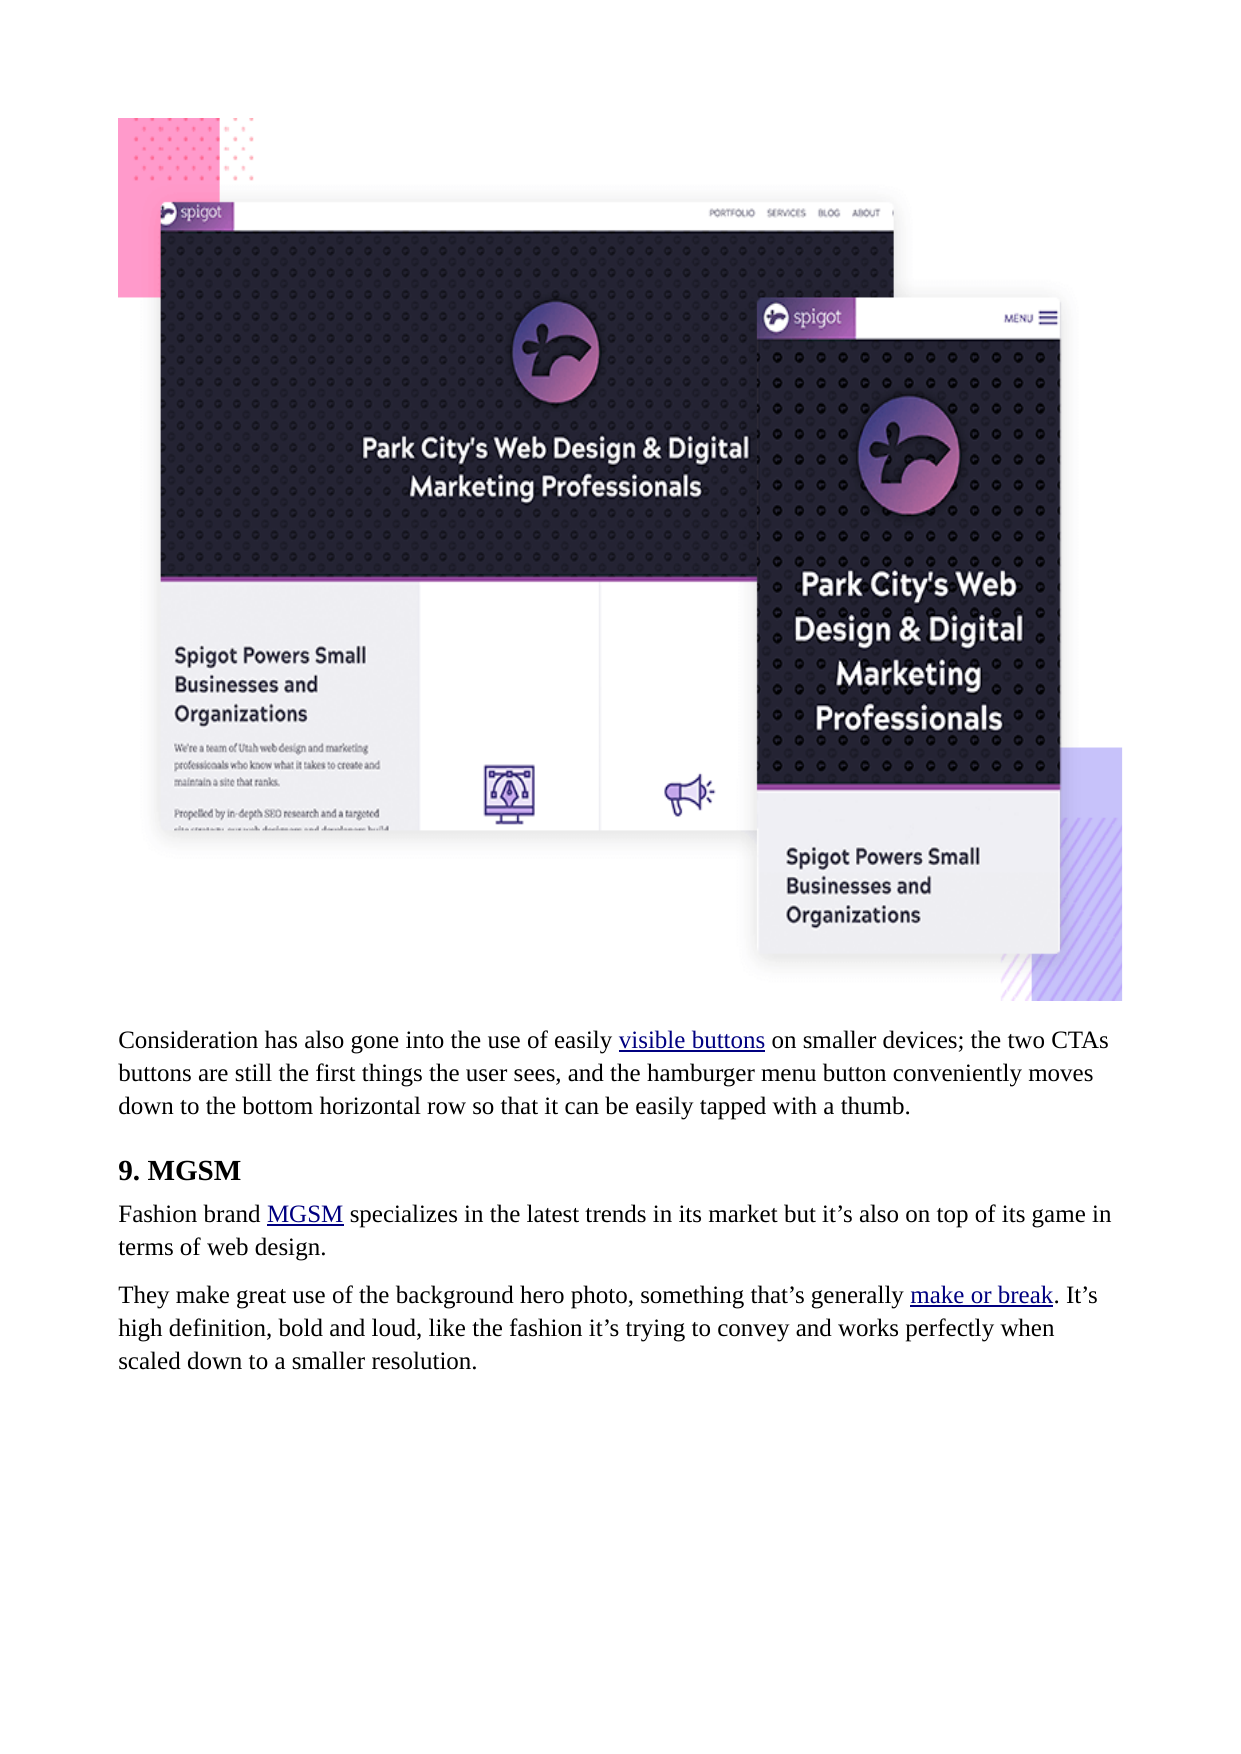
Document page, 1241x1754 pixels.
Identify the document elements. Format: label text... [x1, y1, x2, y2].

picture [118, 118, 1123, 1001]
text Fashion brand MGSM specializes in the latest trends in its market but it’s also on top of its game in terms of web design. [118, 1199, 1122, 1261]
subtitle 9. MGSM [118, 1153, 1122, 1187]
text Consideration has also gone into the use of easily visible buttons on smaller devices; the two CTAs buttons are still the first things the user sees, and the hamburger menu button conveniently moves down to the bottom horizontal row so that it can be easily tapped with a thumb. [118, 1025, 1122, 1120]
text They make great use of the background hero photo, something that’s generally make or break. It’s high definition, bold and loud, like the fashion it’s trying to convey and works perfectly when scaled down to a smaller resolution. [118, 1280, 1122, 1375]
